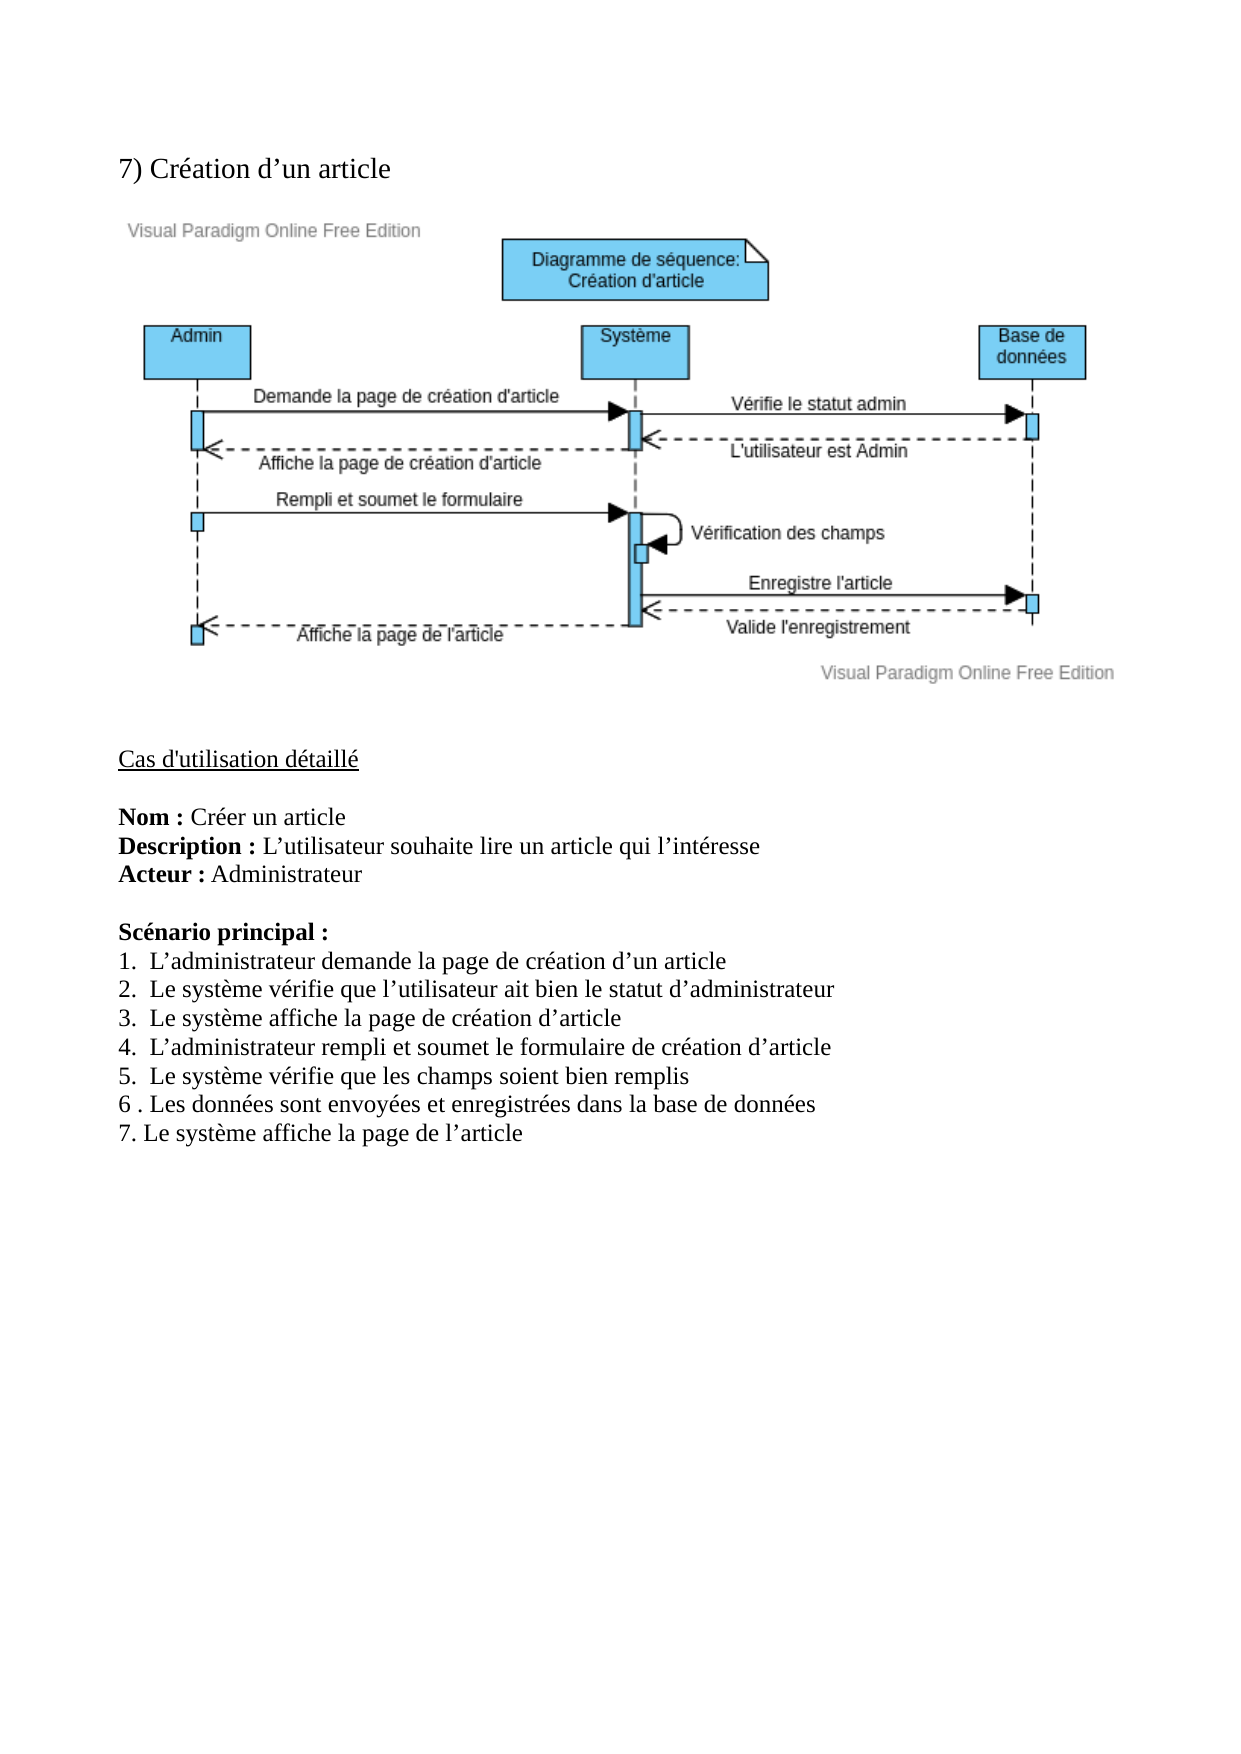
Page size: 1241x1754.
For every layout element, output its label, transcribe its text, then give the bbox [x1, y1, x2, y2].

text Scénario principal : [118, 917, 1122, 946]
text 3. Le système affiche la page de création d’article [118, 1003, 1122, 1032]
text 4. L’administrateur rempli et soumet le formulaire de création d’article [118, 1032, 1122, 1061]
text 1. L’administrateur demande la page de création d’un article [118, 946, 1122, 974]
text 5. Le système vérifie que les champs soient bien remplis [118, 1061, 1122, 1089]
text 2. Le système vérifie que l’utilisateur ait bien le statut d’administrateur [118, 974, 1122, 1003]
text 7. Le système affiche la page de l’article [118, 1118, 1122, 1147]
text Acteur : Administrateur [118, 859, 1122, 888]
text Description : L’utilisateur souhaite lire un article qui l’intéresse [118, 831, 1122, 859]
text Cas d'utilisation détaillé [118, 744, 1122, 773]
text 7) Création d’un article [118, 152, 1122, 185]
picture [118, 213, 1123, 687]
text Nom : Créer un article [118, 802, 1122, 831]
text 6 . Les données sont envoyées et enregistrées dans la base de données [118, 1089, 1122, 1118]
